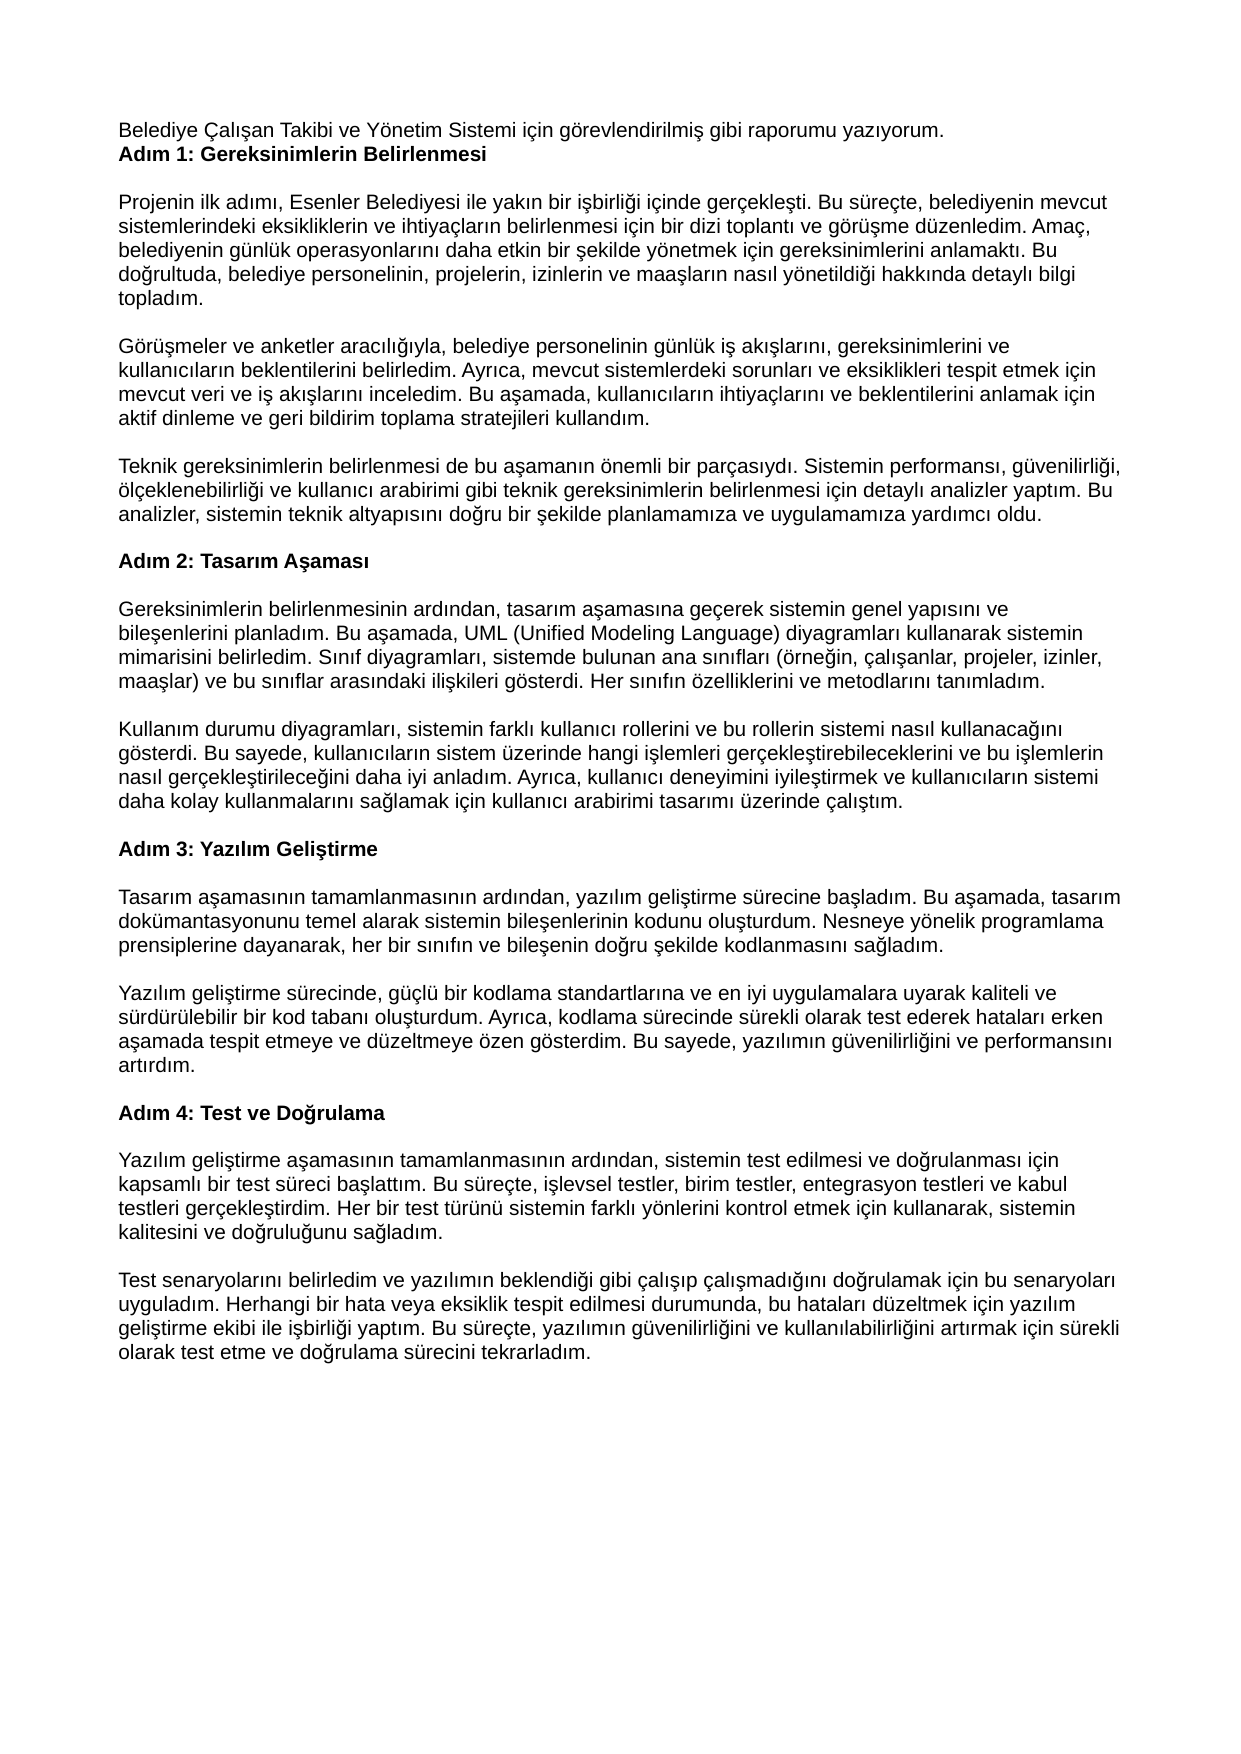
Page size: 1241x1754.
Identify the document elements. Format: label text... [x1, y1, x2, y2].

text Belediye Çalışan Takibi ve Yönetim Sistemi için görevlendirilmiş gibi raporumu yazıyorum. [118, 118, 1122, 142]
text Adım 1: Gereksinimlerin Belirlenmesi Projenin ilk adımı, Esenler Belediyesi ile yakın bir işbirliği içinde gerçekleşti. Bu süreçte, belediyenin mevcut sistemlerindeki eksikliklerin ve ihtiyaçların belirlenmesi için bir dizi toplantı ve görüşme düzenledim. Amaç, belediyenin günlük operasyonlarını daha etkin bir şekilde yönetmek için gereksinimlerini anlamaktı. Bu doğrultuda, belediye personelinin, projelerin, izinlerin ve maaşların nasıl yönetildiği hakkında detaylı bilgi topladım. Görüşmeler ve anketler aracılığıyla, belediye personelinin günlük iş akışlarını, gereksinimlerini ve kullanıcıların beklentilerini belirledim. Ayrıca, mevcut sistemlerdeki sorunları ve eksiklikleri tespit etmek için mevcut veri ve iş akışlarını inceledim. Bu aşamada, kullanıcıların ihtiyaçlarını ve beklentilerini anlamak için aktif dinleme ve geri bildirim toplama stratejileri kullandım. Teknik gereksinimlerin belirlenmesi de bu aşamanın önemli bir parçasıydı. Sistemin performansı, güvenilirliği, ölçeklenebilirliği ve kullanıcı arabirimi gibi teknik gereksinimlerin belirlenmesi için detaylı analizler yaptım. Bu analizler, sistemin teknik altyapısını doğru bir şekilde planlamamıza ve uygulamamıza yardımcı oldu. Adım 2: Tasarım Aşaması Gereksinimlerin belirlenmesinin ardından, tasarım aşamasına geçerek sistemin genel yapısını ve bileşenlerini planladım. Bu aşamada, UML (Unified Modeling Language) diyagramları kullanarak sistemin mimarisini belirledim. Sınıf diyagramları, sistemde bulunan ana sınıfları (örneğin, çalışanlar, projeler, izinler, maaşlar) ve bu sınıflar arasındaki ilişkileri gösterdi. Her sınıfın özelliklerini ve metodlarını tanımladım. Kullanım durumu diyagramları, sistemin farklı kullanıcı rollerini ve bu rollerin sistemi nasıl kullanacağını gösterdi. Bu sayede, kullanıcıların sistem üzerinde hangi işlemleri gerçekleştirebileceklerini ve bu işlemlerin nasıl gerçekleştirileceğini daha iyi anladım. Ayrıca, kullanıcı deneyimini iyileştirmek ve kullanıcıların sistemi daha kolay kullanmalarını sağlamak için kullanıcı arabirimi tasarımı üzerinde çalıştım. Adım 3: Yazılım Geliştirme Tasarım aşamasının tamamlanmasının ardından, yazılım geliştirme sürecine başladım. Bu aşamada, tasarım dokümantasyonunu temel alarak sistemin bileşenlerinin kodunu oluşturdum. Nesneye yönelik programlama prensiplerine dayanarak, her bir sınıfın ve bileşenin doğru şekilde kodlanmasını sağladım. Yazılım geliştirme sürecinde, güçlü bir kodlama standartlarına ve en iyi uygulamalara uyarak kaliteli ve sürdürülebilir bir kod tabanı oluşturdum. Ayrıca, kodlama sürecinde sürekli olarak test ederek hataları erken aşamada tespit etmeye ve düzeltmeye özen gösterdim. Bu sayede, yazılımın güvenilirliğini ve performansını artırdım. Adım 4: Test ve Doğrulama Yazılım geliştirme aşamasının tamamlanmasının ardından, sistemin test edilmesi ve doğrulanması için kapsamlı bir test süreci başlattım. Bu süreçte, işlevsel testler, birim testler, entegrasyon testleri ve kabul testleri gerçekleştirdim. Her bir test türünü sistemin farklı yönlerini kontrol etmek için kullanarak, sistemin kalitesini ve doğruluğunu sağladım. Test senaryolarını belirledim ve yazılımın beklendiği gibi çalışıp çalışmadığını doğrulamak için bu senaryoları uyguladım. Herhangi bir hata veya eksiklik tespit edilmesi durumunda, bu hataları düzeltmek için yazılım geliştirme ekibi ile işbirliği yaptım. Bu süreçte, yazılımın güvenilirliğini ve kullanılabilirliğini artırmak için sürekli olarak test etme ve doğrulama sürecini tekrarladım. [118, 142, 1122, 1412]
